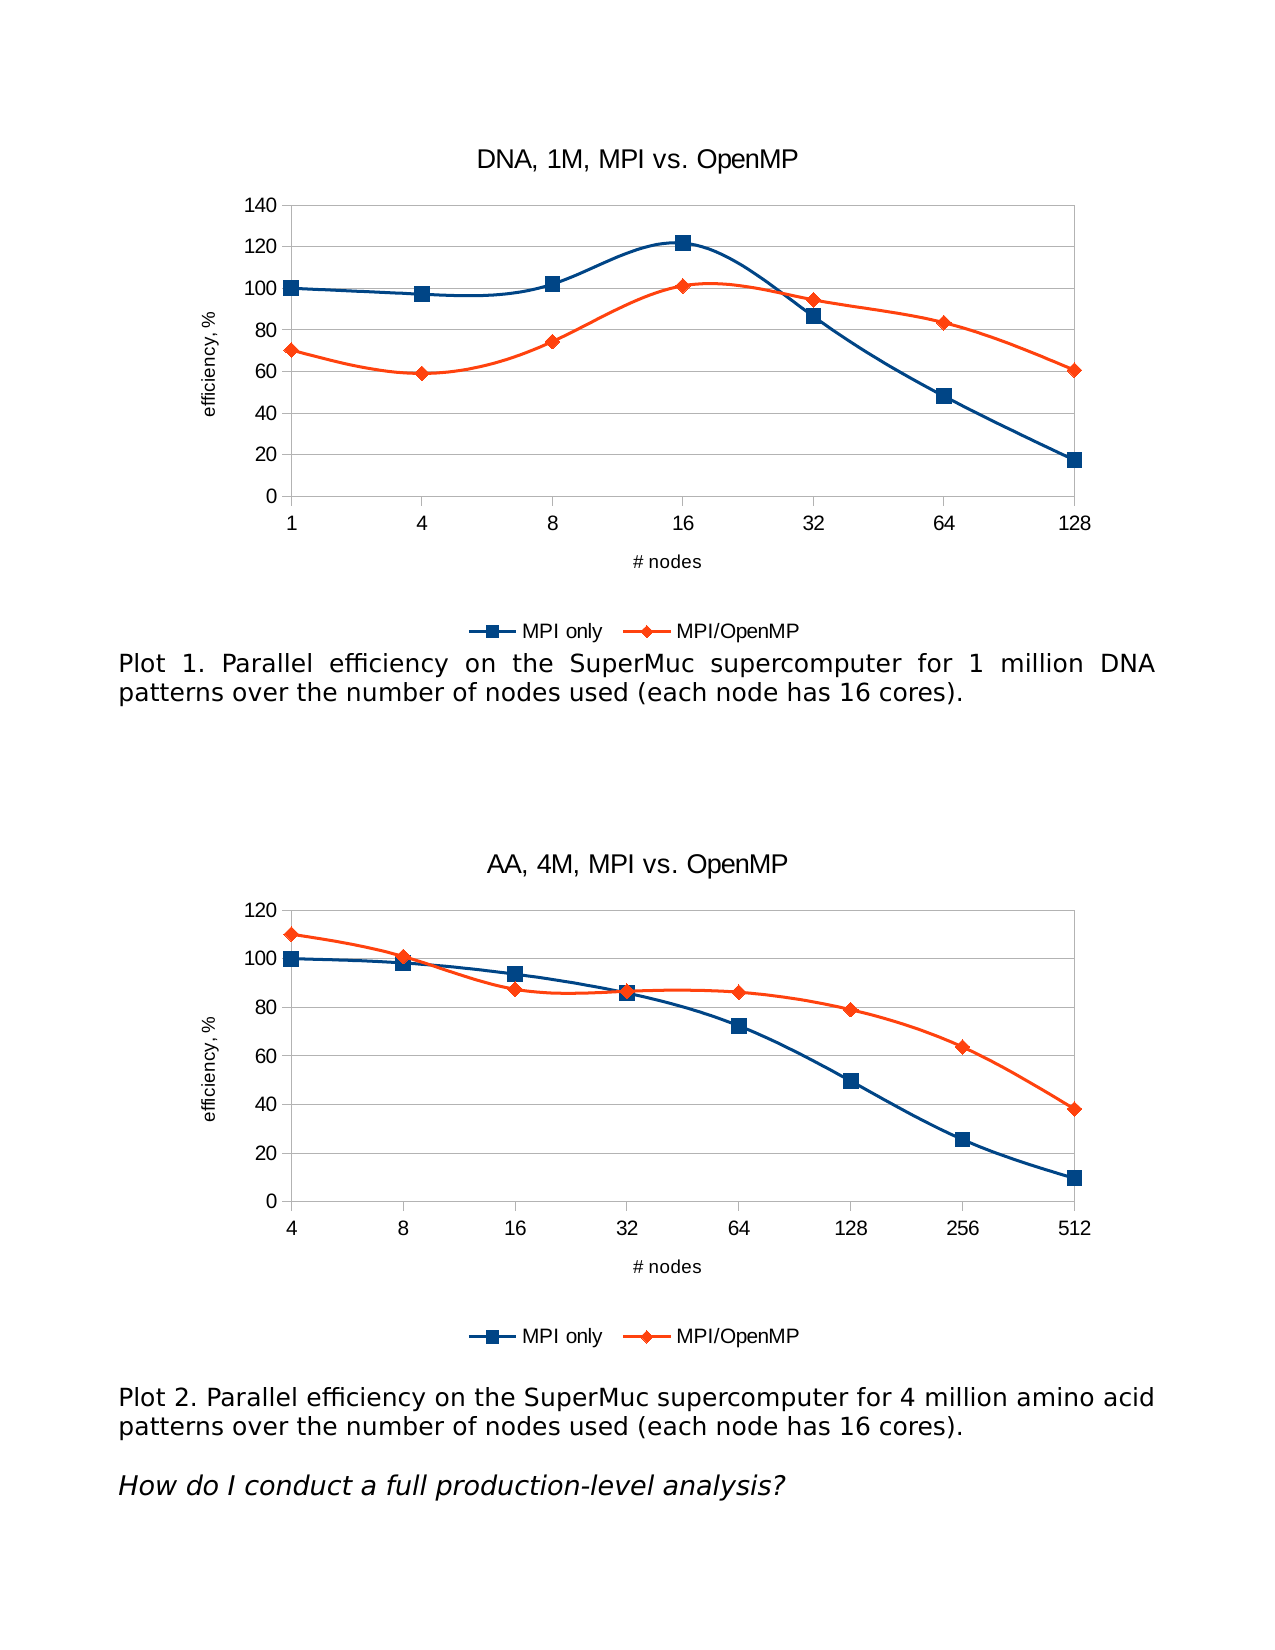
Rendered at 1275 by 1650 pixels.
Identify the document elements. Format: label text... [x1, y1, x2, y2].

text How do I conduct a full production-level analysis? [118, 1471, 1157, 1502]
text Plot 2. Parallel efficiency on the SuperMuc supercomputer for 4 million amino acid patterns over the number of nodes used (each node has 16 cores). [118, 1384, 1157, 1442]
text Plot 1. Parallel efficiency on the SuperMuc supercomputer for 1 million DNA patterns over the number of nodes used (each node has 16 cores). [118, 118, 1157, 707]
